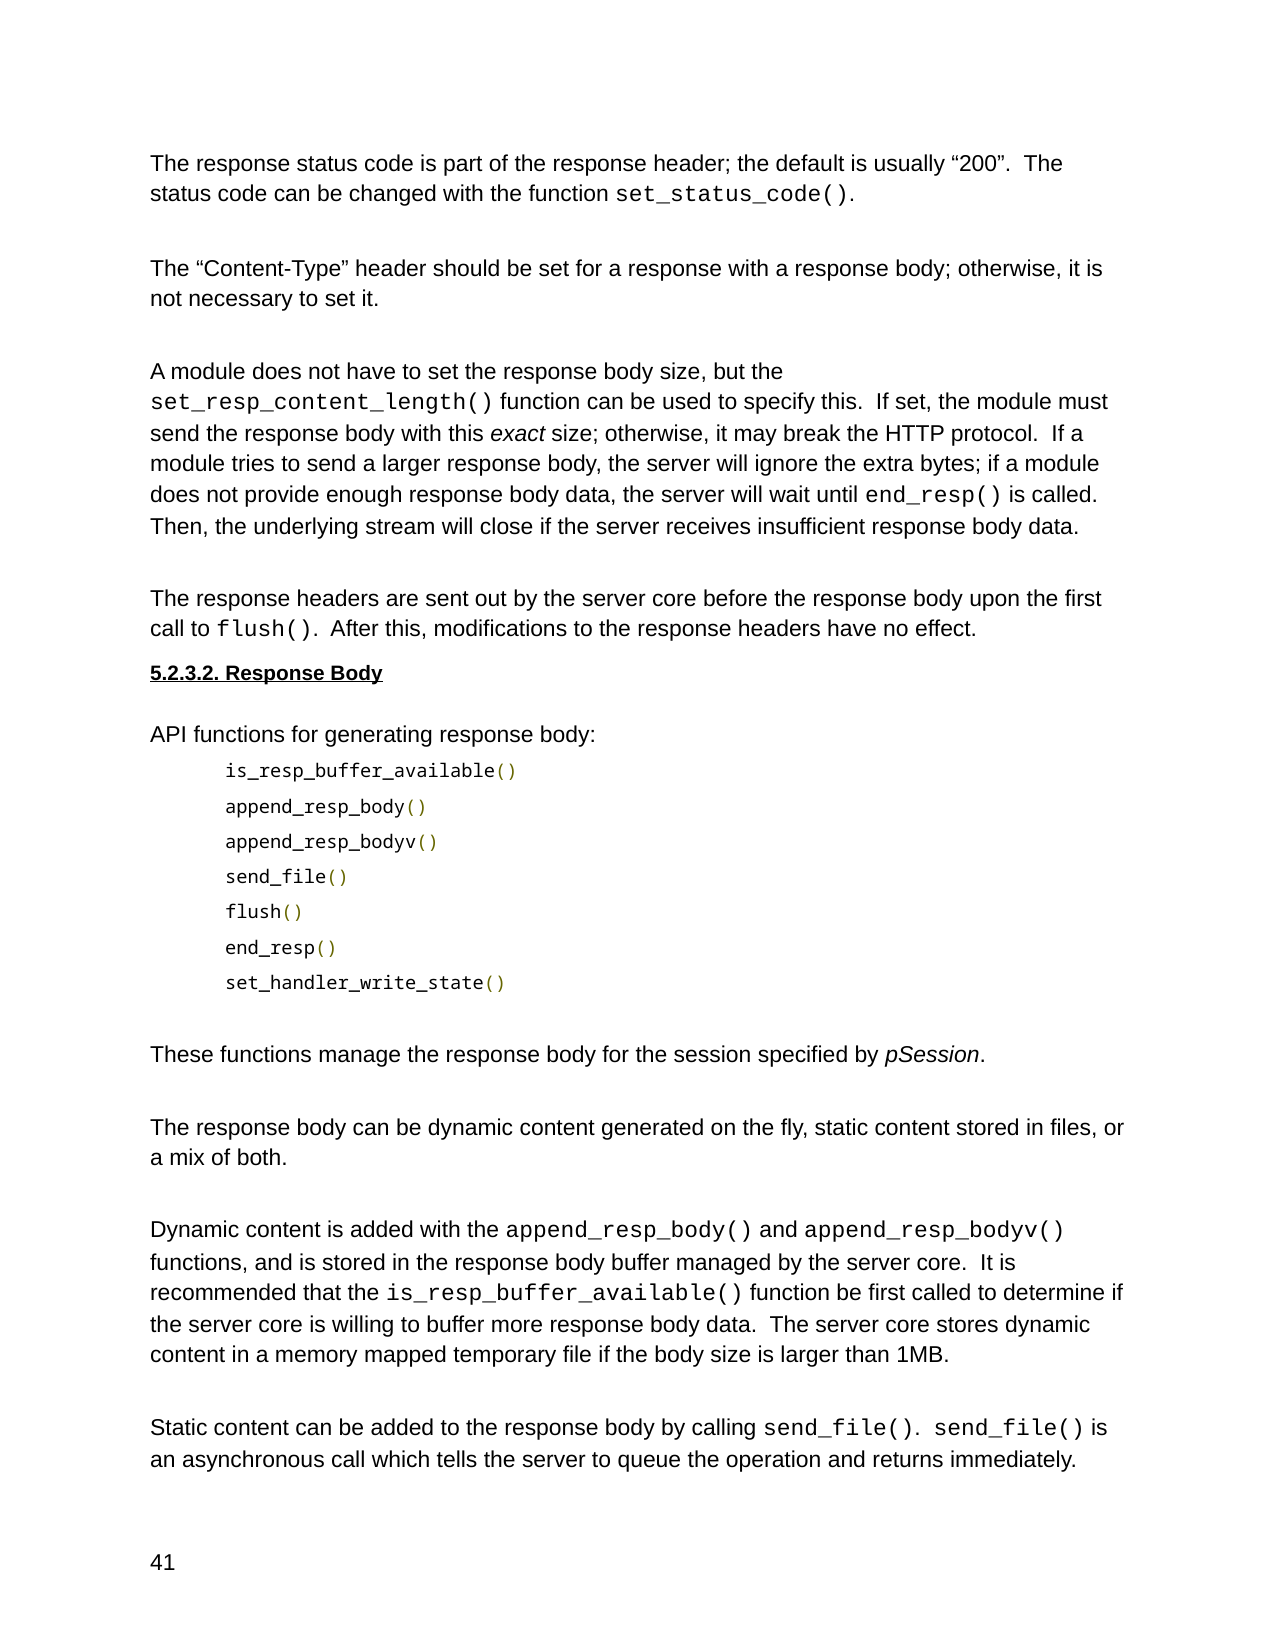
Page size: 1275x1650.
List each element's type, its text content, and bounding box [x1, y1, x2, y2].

text append_resp_body() [225, 793, 1125, 818]
subtitle 5.2.3.2. Response Body [150, 660, 1125, 684]
text set_handler_write_state() [225, 969, 1125, 995]
text The response status code is part of the response header; the default is usually “200”. The status code can be changed with the function set_status_code(). [150, 150, 1125, 208]
text API functions for generating response body: [150, 721, 1125, 748]
text send_file() [225, 863, 1125, 889]
text The response body can be dynamic content generated on the fly, static content stored in files, or a mix of both. [150, 1113, 1125, 1170]
text Dynamic content is added with the append_resp_body() and append_resp_bodyv() functions, and is stored in the response body buffer managed by the server core. It is recommended that the is_resp_buffer_available() function be first called to determine if the server core is willing to buffer more response body data. The server core stores dynamic content in a memory mapped temporary file if the body size is larger than 1MB. [150, 1216, 1125, 1367]
text is_resp_buffer_available() [225, 758, 1125, 783]
text append_resp_bodyv() [225, 828, 1125, 854]
text These functions manage the response body for the session specified by pSession. [150, 1041, 1125, 1067]
text Static content can be added to the response body by calling send_file(). send_file() is an asynchronous call which tells the server to queue the operation and returns immediately. [150, 1413, 1125, 1472]
text end_resp() [225, 934, 1125, 960]
text A module does not have to set the response body size, but the set_resp_content_length() function can be used to specify this. If set, the module must send the response body with this exact size; otherwise, it may break the HTTP protocol. If a module tries to send a larger response body, the server will ignore the extra bytes; if a module does not provide enough response body data, the server will wait until end_resp() is called. Then, the underlying stream will close if the server receives insufficient response body data. [150, 358, 1125, 539]
text The “Content-Type” header should be set for a response with a response body; otherwise, it is not necessary to set it. [150, 255, 1125, 312]
text flush() [225, 899, 1125, 924]
text The response headers are sent out by the server core before the response body upon the first call to flush(). After this, modifications to the response headers have no effect. [150, 585, 1125, 644]
